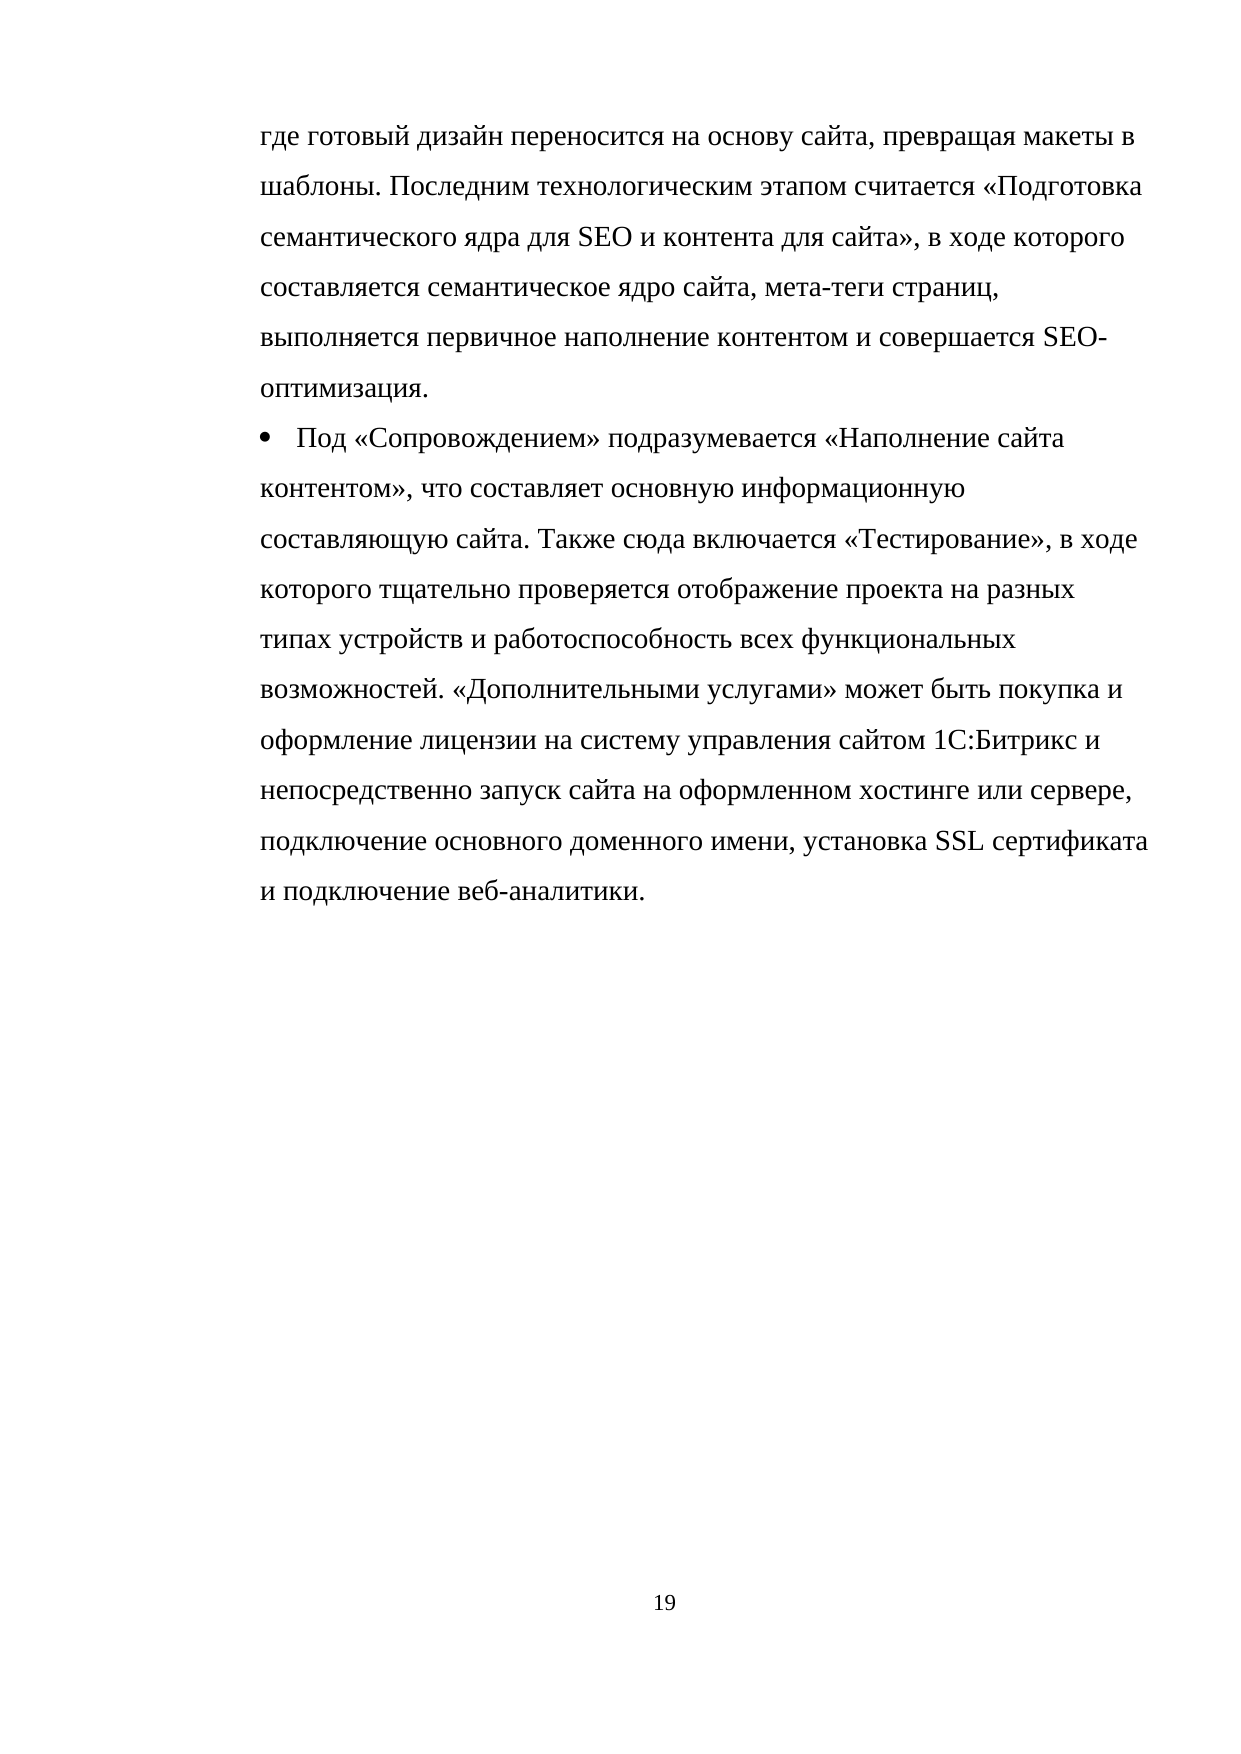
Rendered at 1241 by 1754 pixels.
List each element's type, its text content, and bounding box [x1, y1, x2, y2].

subtitle Под «Сопровождением» подразумевается «Наполнение сайта контентом», что составляет основную информационную составляющую сайта. Также сюда включается «Тестирование», в ходе которого тщательно проверяется отображение проекта на разных типах устройств и работоспособность всех функциональных возможностей. «Дополнительными услугами» может быть покупка и оформление лицензии на систему управления сайтом 1C:Битрикс и непосредственно запуск сайта на оформленном хостинге или сервере, подключение основного доменного имени, установка SSL сертификата и подключение веб-аналитики. [260, 420, 1152, 906]
subtitle где готовый дизайн переносится на основу сайта, превращая макеты в шаблоны. Последним технологическим этапом считается «Подготовка семантического ядра для SEO и контента для сайта», в ходе которого составляется семантическое ядро сайта, мета-теги страниц, выполняется первичное наполнение контентом и совершается SEO-оптимизация. [260, 118, 1152, 403]
